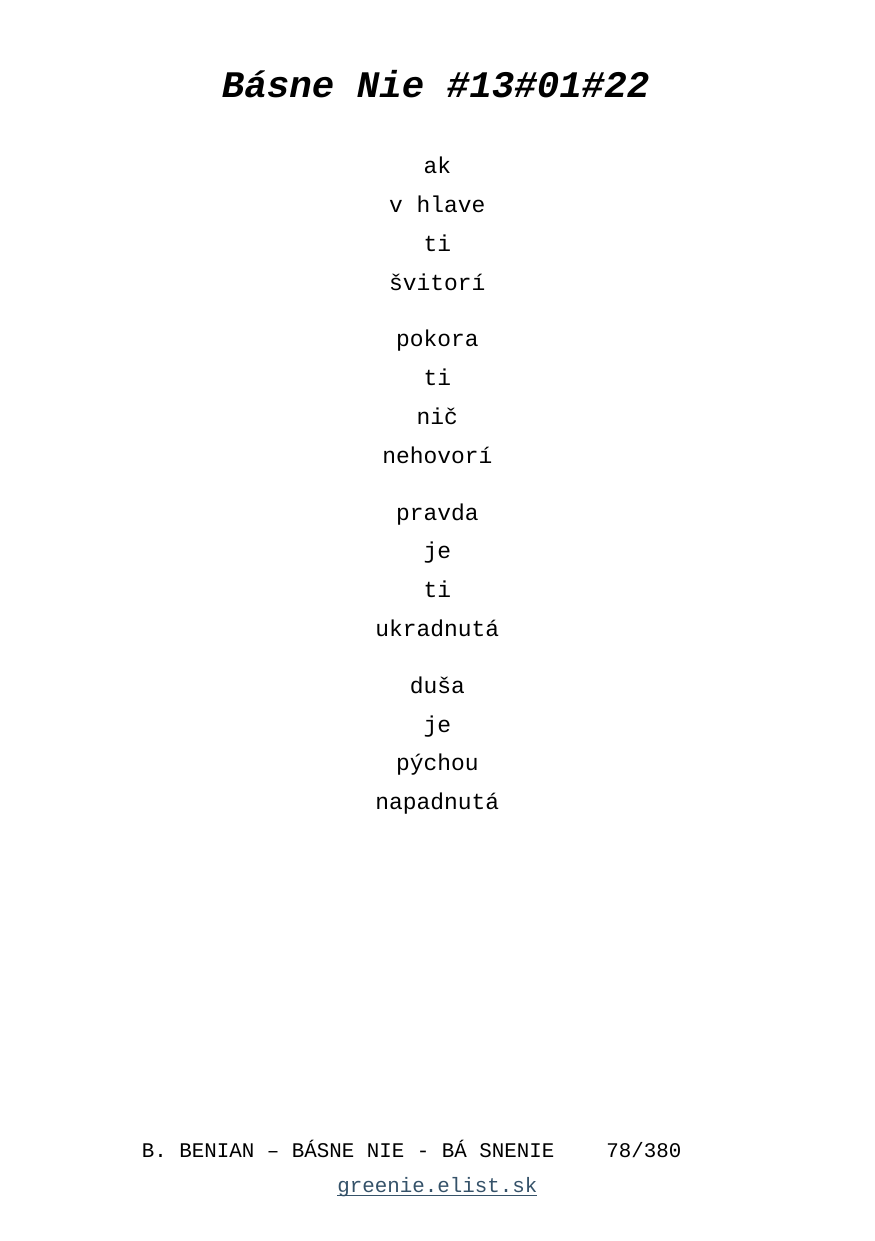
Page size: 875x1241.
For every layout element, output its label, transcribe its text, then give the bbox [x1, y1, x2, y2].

text pokora ti nič nehovorí [41, 328, 833, 470]
text ak v hlave ti švitorí [41, 155, 833, 297]
text duša je pýchou napadnutá [41, 674, 833, 855]
subtitle Básne Nie #13#01#22 [41, 66, 833, 109]
text pravda je ti ukradnutá [41, 501, 833, 643]
